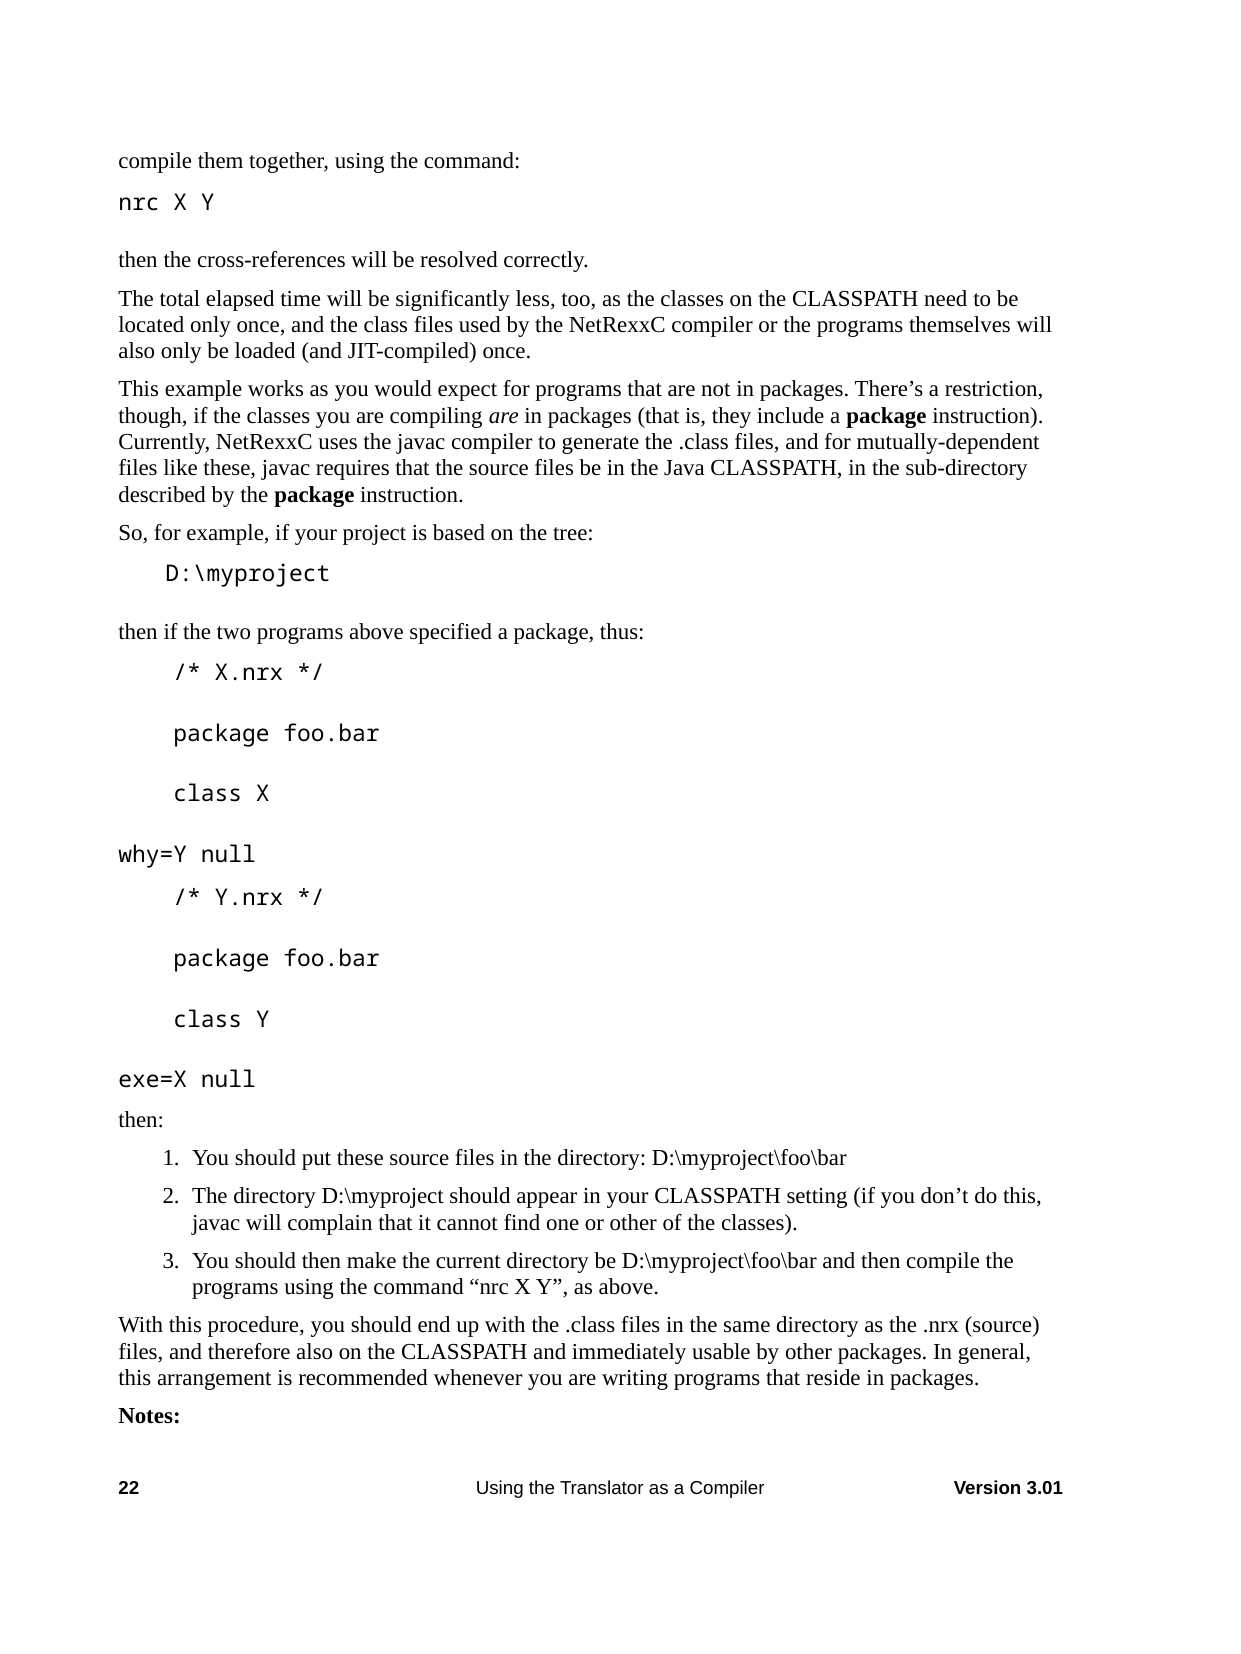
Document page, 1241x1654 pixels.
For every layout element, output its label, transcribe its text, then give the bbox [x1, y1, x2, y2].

text /* Y.nrx */ [118, 881, 1063, 912]
text Notes: [118, 1402, 1063, 1429]
list You should then make the current directory be D:\myproject\foo\bar and then compile the programs using the command “nrc X Y”, as above. [162, 1247, 1063, 1300]
text compile them together, using the command: [118, 148, 1063, 174]
text So, for example, if your project is based on the tree: [118, 519, 1063, 545]
text D:\myproject [118, 557, 1063, 588]
text exe=X null [118, 1063, 1063, 1094]
text nrc X Y [118, 186, 1063, 217]
text package foo.bar [118, 717, 1063, 748]
text The total elapsed time will be significantly less, too, as the classes on the CLASSPATH need to be located only once, and the class files used by the NetRexxC compiler or the programs themselves will also only be loaded (and JIT-compiled) once. [118, 284, 1063, 364]
text With this procedure, you should end up with the .class files in the same directory as the .nrx (source) files, and therefore also on the CLASSPATH and immediately usable by other packages. In general, this arrangement is recommended whenever you are writing programs that reside in packages. [118, 1312, 1063, 1391]
text package foo.bar [118, 942, 1063, 973]
list The directory D:\myproject should appear in your CLASSPATH setting (if you don’t do this, javac will complain that it cannot find one or other of the classes). [162, 1183, 1063, 1235]
text This example works as you would expect for programs that are not in packages. There’s a restriction, though, if the classes you are compiling are in packages (that is, they include a package instruction). Currently, NetRexxC uses the javac compiler to generate the .class files, and for mutually-dependent files like these, javac requires that the source files be in the Java CLASSPATH, in the sub-directory described by the package instruction. [118, 375, 1063, 507]
text class Y [118, 1003, 1063, 1034]
text then if the two programs above specified a package, thus: [118, 618, 1063, 644]
list You should put these source files in the directory: D:\myproject\foo\bar [162, 1144, 1063, 1171]
text then the cross-references will be resolved correctly. [118, 246, 1063, 273]
text class X [118, 777, 1063, 809]
text then: [118, 1106, 1063, 1133]
text why=Y null [118, 838, 1063, 869]
text /* X.nrx */ [118, 656, 1063, 687]
